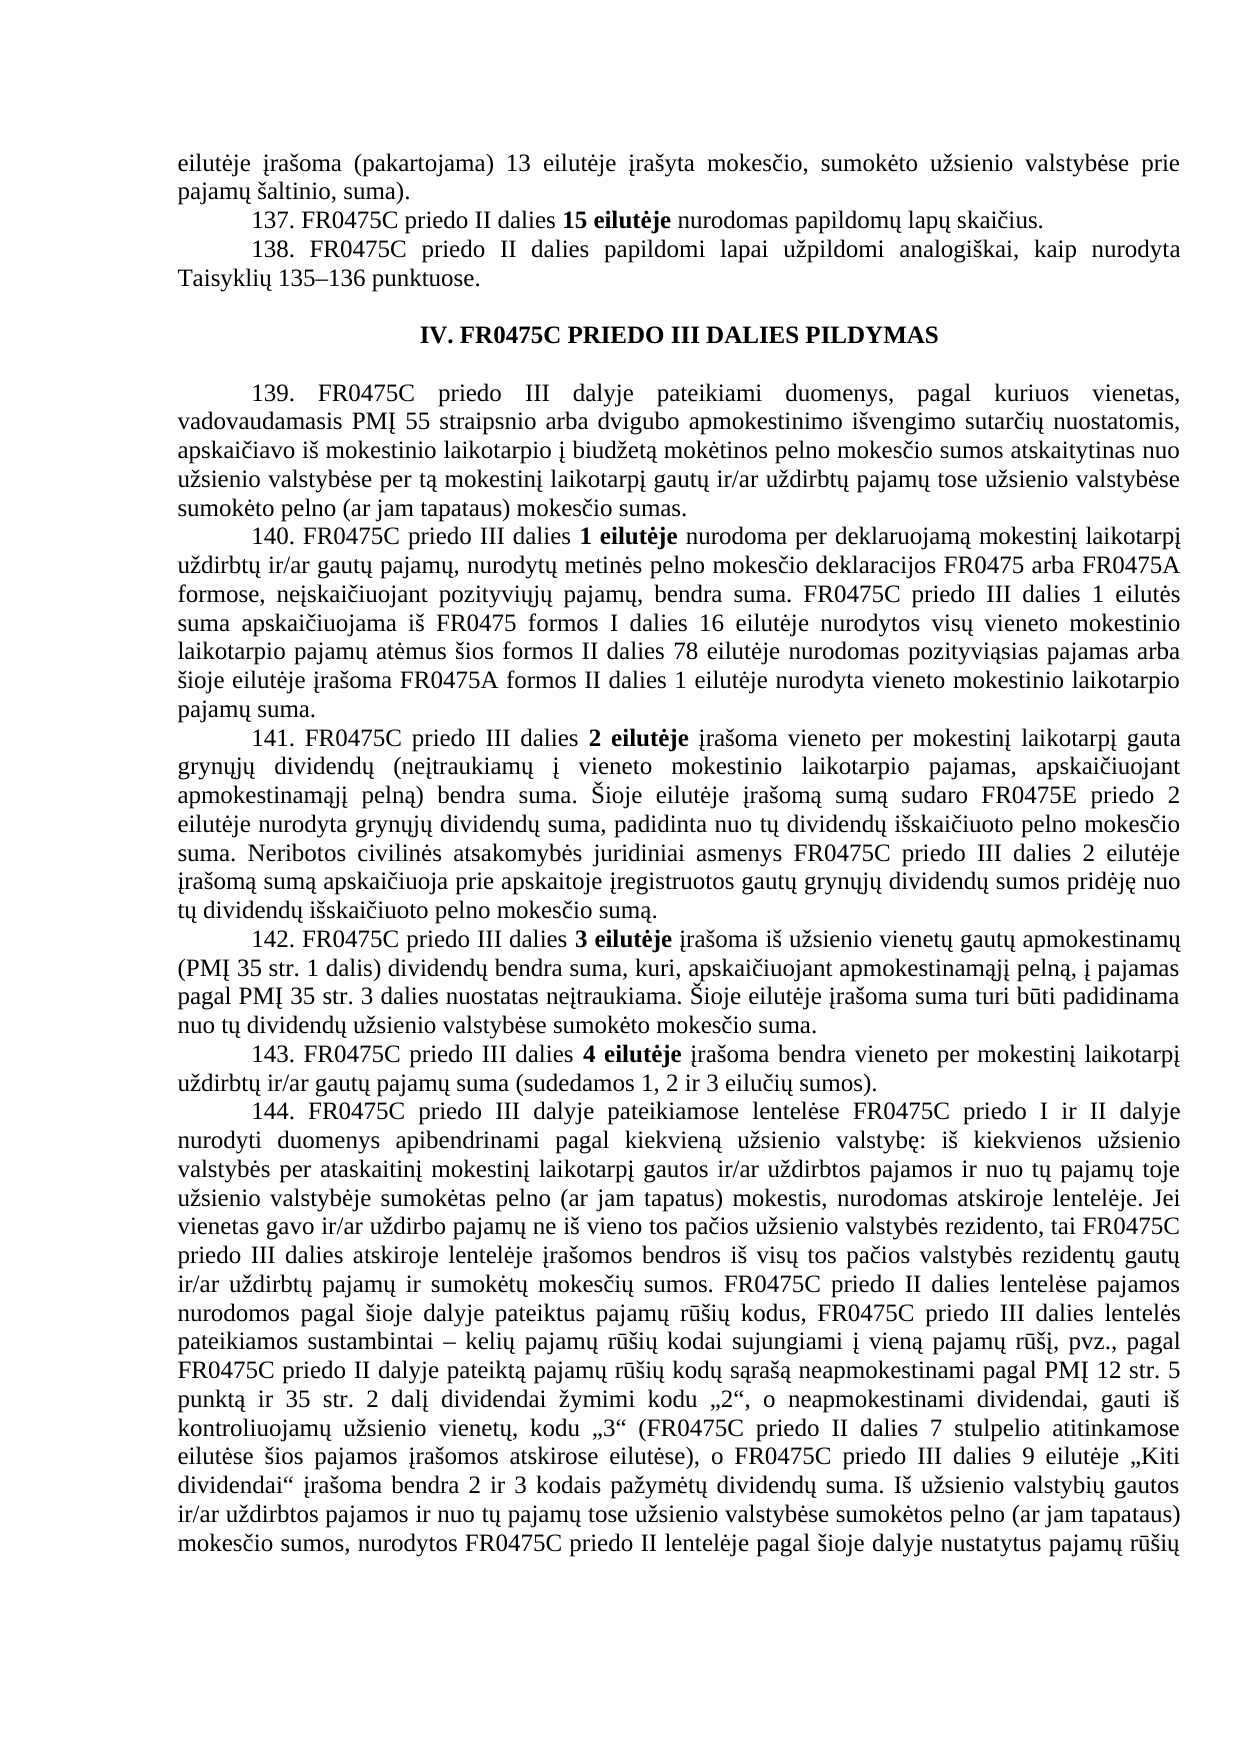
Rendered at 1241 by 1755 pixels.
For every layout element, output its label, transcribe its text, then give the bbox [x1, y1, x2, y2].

text 142. FR0475C priedo III dalies 3 eilutėje įrašoma iš užsienio vienetų gautų apmokestinamų (PMĮ 35 str. 1 dalis) dividendų bendra suma, kuri, apskaičiuojant apmokestinamąjį pelną, į pajamas pagal PMĮ 35 str. 3 dalies nuostatas neįtraukiama. Šioje eilutėje įrašoma suma turi būti padidinama nuo tų dividendų užsienio valstybėse sumokėto mokesčio suma. [177, 924, 1181, 1039]
text 140. FR0475C priedo III dalies 1 eilutėje nurodoma per deklaruojamą mokestinį laikotarpį uždirbtų ir/ar gautų pajamų, nurodytų metinės pelno mokesčio deklaracijos FR0475 arba FR0475A formose, neįskaičiuojant pozityviųjų pajamų, bendra suma. FR0475C priedo III dalies 1 eilutės suma apskaičiuojama iš FR0475 formos I dalies 16 eilutėje nurodytos visų vieneto mokestinio laikotarpio pajamų atėmus šios formos II dalies 78 eilutėje nurodomas pozityviąsias pajamas arba šioje eilutėje įrašoma FR0475A formos II dalies 1 eilutėje nurodyta vieneto mokestinio laikotarpio pajamų suma. [177, 521, 1181, 723]
text eilutėje įrašoma (pakartojama) 13 eilutėje įrašyta mokesčio, sumokėto užsienio valstybėse prie pajamų šaltinio, suma). [177, 148, 1181, 205]
text 139. FR0475C priedo III dalyje pateikiami duomenys, pagal kuriuos vienetas, vadovaudamasis PMĮ 55 straipsnio arba dvigubo apmokestinimo išvengimo sutarčių nuostatomis, apskaičiavo iš mokestinio laikotarpio į biudžetą mokėtinos pelno mokesčio sumos atskaitytinas nuo užsienio valstybėse per tą mokestinį laikotarpį gautų ir/ar uždirbtų pajamų tose užsienio valstybėse sumokėto pelno (ar jam tapataus) mokesčio sumas. [177, 378, 1181, 521]
text IV. FR0475C PRIEDO III DALIES PILDYMAS [177, 320, 1181, 349]
text 143. FR0475C priedo III dalies 4 eilutėje įrašoma bendra vieneto per mokestinį laikotarpį uždirbtų ir/ar gautų pajamų suma (sudedamos 1, 2 ir 3 eilučių sumos). [177, 1039, 1181, 1096]
text 141. FR0475C priedo III dalies 2 eilutėje įrašoma vieneto per mokestinį laikotarpį gauta grynųjų dividendų (neįtraukiamų į vieneto mokestinio laikotarpio pajamas, apskaičiuojant apmokestinamąjį pelną) bendra suma. Šioje eilutėje įrašomą sumą sudaro FR0475E priedo 2 eilutėje nurodyta grynųjų dividendų suma, padidinta nuo tų dividendų išskaičiuoto pelno mokesčio suma. Neribotos civilinės atsakomybės juridiniai asmenys FR0475C priedo III dalies 2 eilutėje įrašomą sumą apskaičiuoja prie apskaitoje įregistruotos gautų grynųjų dividendų sumos pridėję nuo tų dividendų išskaičiuoto pelno mokesčio sumą. [177, 723, 1181, 924]
text 144. FR0475C priedo III dalyje pateikiamose lentelėse FR0475C priedo I ir II dalyje nurodyti duomenys apibendrinami pagal kiekvieną užsienio valstybę: iš kiekvienos užsienio valstybės per ataskaitinį mokestinį laikotarpį gautos ir/ar uždirbtos pajamos ir nuo tų pajamų toje užsienio valstybėje sumokėtas pelno (ar jam tapatus) mokestis, nurodomas atskiroje lentelėje. Jei vienetas gavo ir/ar uždirbo pajamų ne iš vieno tos pačios užsienio valstybės rezidento, tai FR0475C priedo III dalies atskiroje lentelėje įrašomos bendros iš visų tos pačios valstybės rezidentų gautų ir/ar uždirbtų pajamų ir sumokėtų mokesčių sumos. FR0475C priedo II dalies lentelėse pajamos nurodomos pagal šioje dalyje pateiktus pajamų rūšių kodus, FR0475C priedo III dalies lentelės pateikiamos sustambintai – kelių pajamų rūšių kodai sujungiami į vieną pajamų rūšį, pvz., pagal FR0475C priedo II dalyje pateiktą pajamų rūšių kodų sąrašą neapmokestinami pagal PMĮ 12 str. 5 punktą ir 35 str. 2 dalį dividendai žymimi kodu „2“, o neapmokestinami dividendai, gauti iš kontroliuojamų užsienio vienetų, kodu „3“ (FR0475C priedo II dalies 7 stulpelio atitinkamose eilutėse šios pajamos įrašomos atskirose eilutėse), o FR0475C priedo III dalies 9 eilutėje „Kiti dividendai“ įrašoma bendra 2 ir 3 kodais pažymėtų dividendų suma. Iš užsienio valstybių gautos ir/ar uždirbtos pajamos ir nuo tų pajamų tose užsienio valstybėse sumokėtos pelno (ar jam tapataus) mokesčio sumos, nurodytos FR0475C priedo II lentelėje pagal šioje dalyje nustatytus pajamų rūšių [177, 1096, 1181, 1556]
text 138. FR0475C priedo II dalies papildomi lapai užpildomi analogiškai, kaip nurodyta Taisyklių 135–136 punktuose. [177, 234, 1181, 291]
text 137. FR0475C priedo II dalies 15 eilutėje nurodomas papildomų lapų skaičius. [177, 205, 1181, 234]
